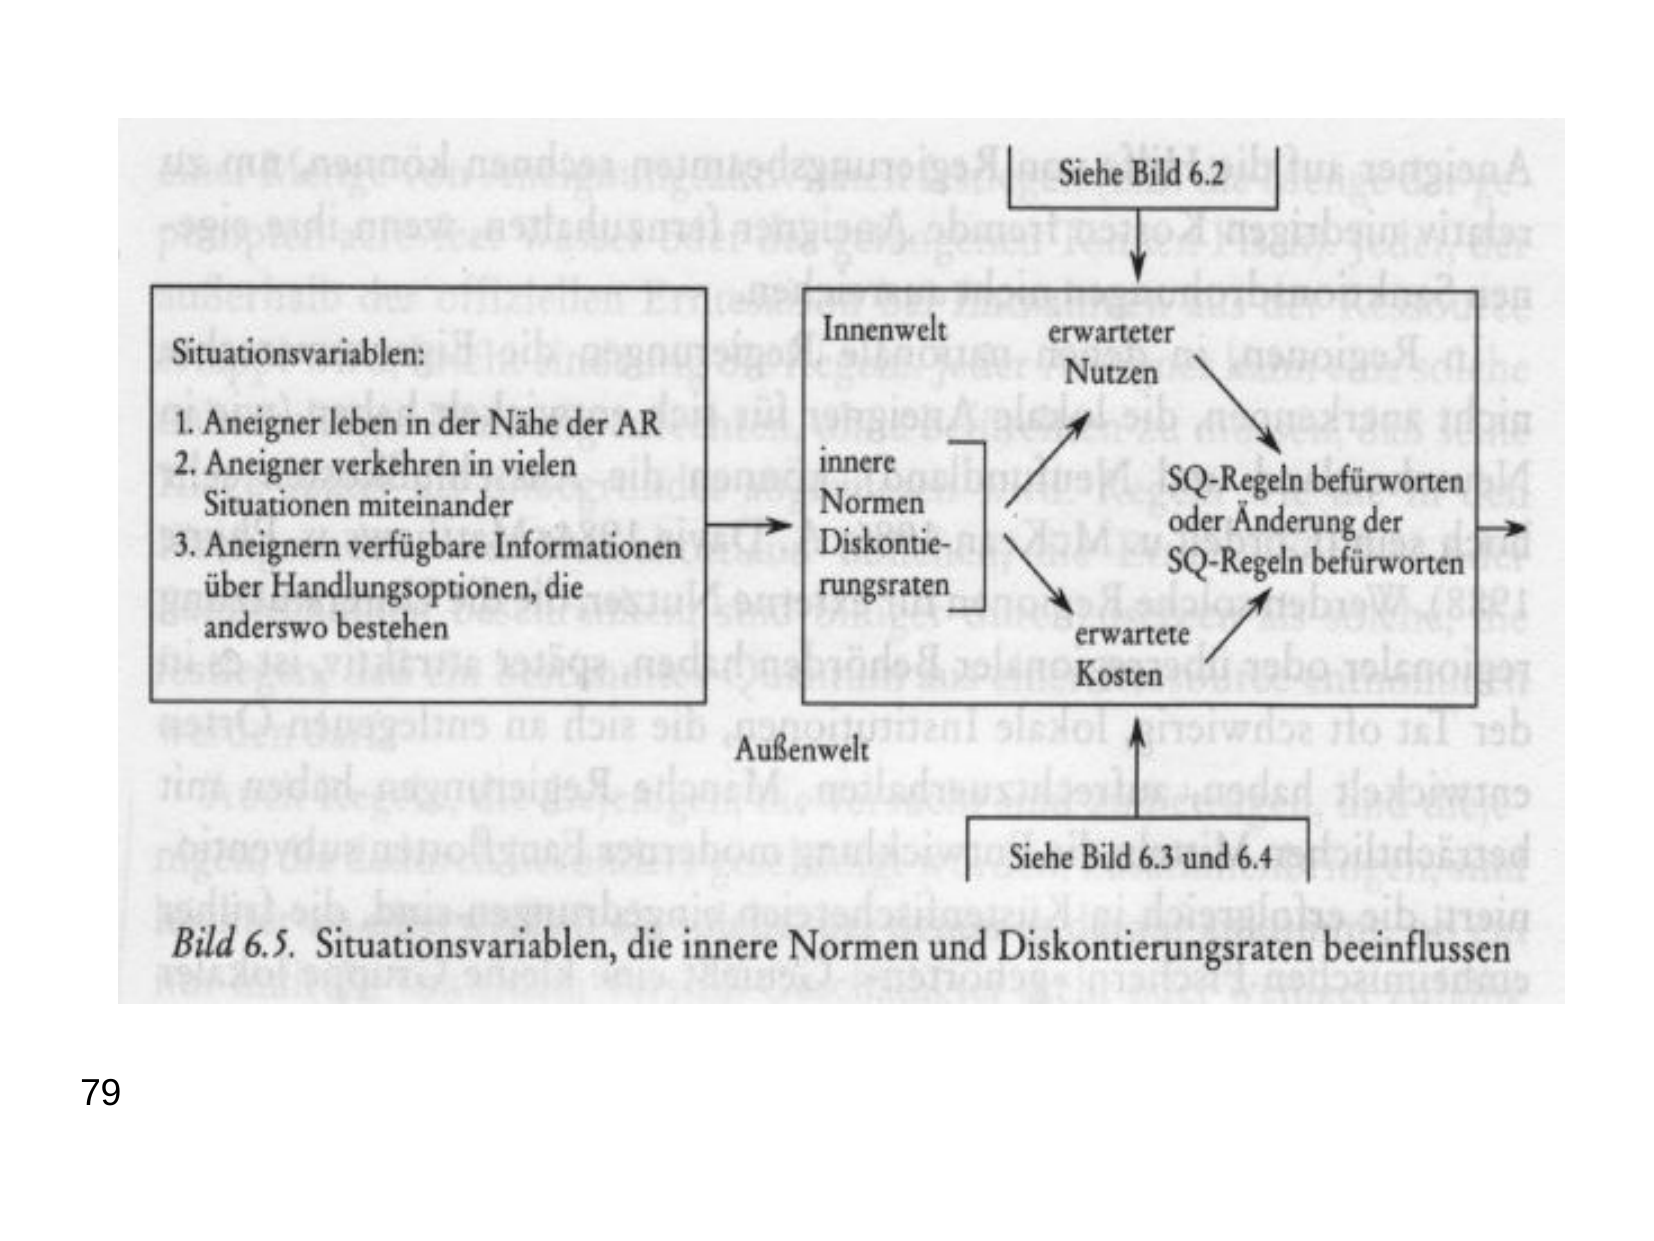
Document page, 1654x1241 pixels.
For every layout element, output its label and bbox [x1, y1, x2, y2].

text_box [65, 1063, 283, 1134]
picture [118, 118, 1565, 1004]
